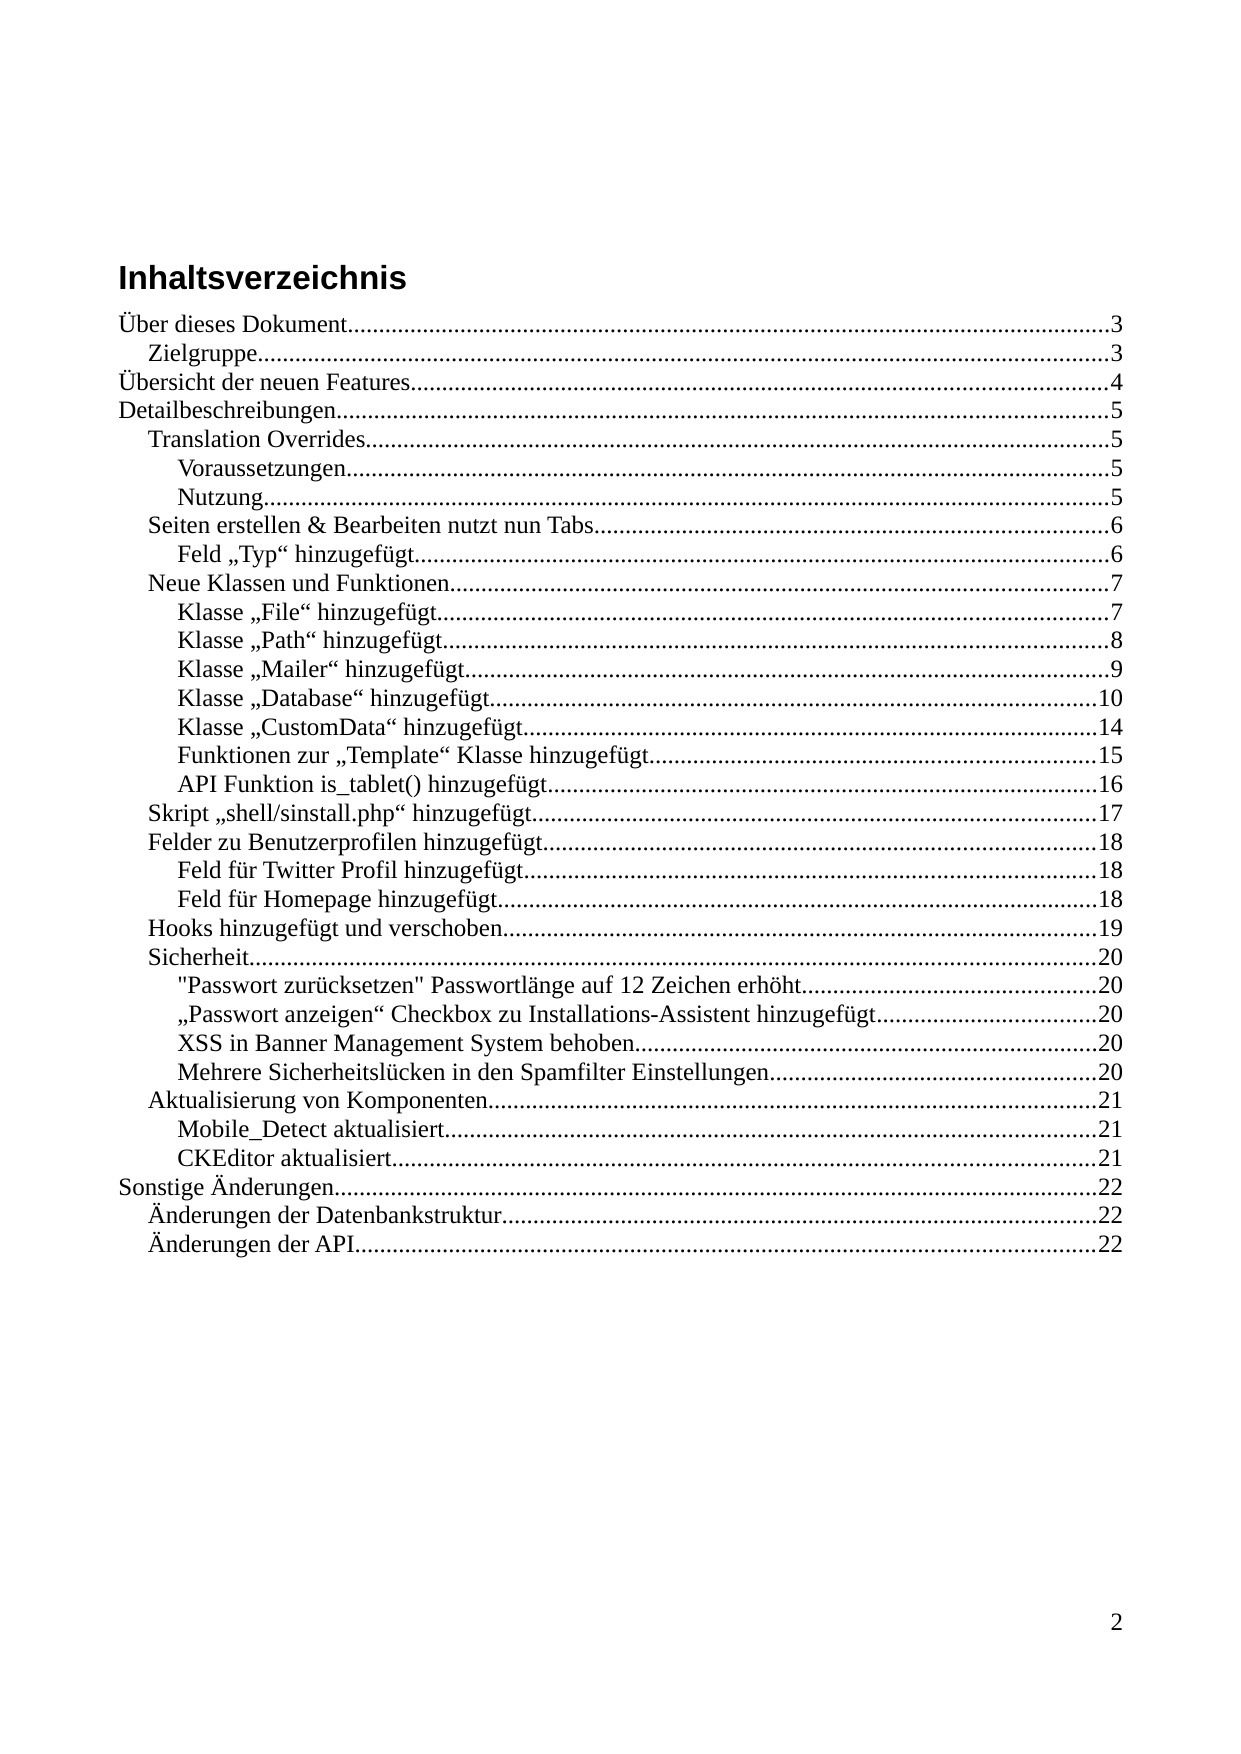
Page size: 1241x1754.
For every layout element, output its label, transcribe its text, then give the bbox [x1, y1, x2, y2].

text XSS in Banner Management System behoben 20 [177, 1028, 1123, 1057]
text Klasse „CustomData“ hinzugefügt. 14 [177, 712, 1123, 740]
text Klasse „Path“ hinzugefügt 8 [177, 625, 1123, 654]
text Änderungen der Datenbankstruktur 22 [148, 1200, 1123, 1229]
text Klasse „File“ hinzugefügt 7 [177, 597, 1123, 625]
text Funktionen zur „Template“ Klasse hinzugefügt 15 [177, 740, 1123, 769]
text Mobile_Detect aktualisiert 21 [177, 1114, 1123, 1143]
text Änderungen der API 22 [148, 1229, 1123, 1258]
text Voraussetzungen 5 [177, 453, 1123, 482]
text Zielgruppe 3 [148, 338, 1123, 367]
text Felder zu Benutzerprofilen hinzugefügt 18 [148, 827, 1123, 855]
text Aktualisierung von Komponenten 21 [148, 1085, 1123, 1114]
text „Passwort anzeigen“ Checkbox zu Installations-Assistent hinzugefügt 20 [177, 999, 1123, 1028]
subtitle Inhaltsverzeichnis [118, 258, 1123, 297]
text Sonstige Änderungen 22 [118, 1172, 1123, 1200]
text Translation Overrides 5 [148, 424, 1123, 453]
text Sicherheit 20 [148, 942, 1123, 970]
text Seiten erstellen & Bearbeiten nutzt nun Tabs 6 [148, 510, 1123, 539]
text Klasse „Mailer“ hinzugefügt 9 [177, 654, 1123, 683]
text Über dieses Dokument 3 [118, 309, 1123, 338]
text Übersicht der neuen Features 4 [118, 367, 1123, 395]
text "Passwort zurücksetzen" Passwortlänge auf 12 Zeichen erhöht 20 [177, 970, 1123, 999]
text Skript „shell/sinstall.php“ hinzugefügt 17 [148, 798, 1123, 827]
text API Funktion is_tablet() hinzugefügt 16 [177, 769, 1123, 798]
text Neue Klassen und Funktionen 7 [148, 568, 1123, 597]
text Feld für Homepage hinzugefügt 18 [177, 884, 1123, 913]
text Hooks hinzugefügt und verschoben 19 [148, 913, 1123, 942]
text CKEditor aktualisiert 21 [177, 1143, 1123, 1172]
text Nutzung 5 [177, 482, 1123, 510]
text Klasse „Database“ hinzugefügt 10 [177, 683, 1123, 712]
text Mehrere Sicherheitslücken in den Spamfilter Einstellungen 20 [177, 1057, 1123, 1085]
text Feld „Typ“ hinzugefügt 6 [177, 539, 1123, 568]
text Feld für Twitter Profil hinzugefügt 18 [177, 855, 1123, 884]
text Detailbeschreibungen 5 [118, 395, 1123, 424]
